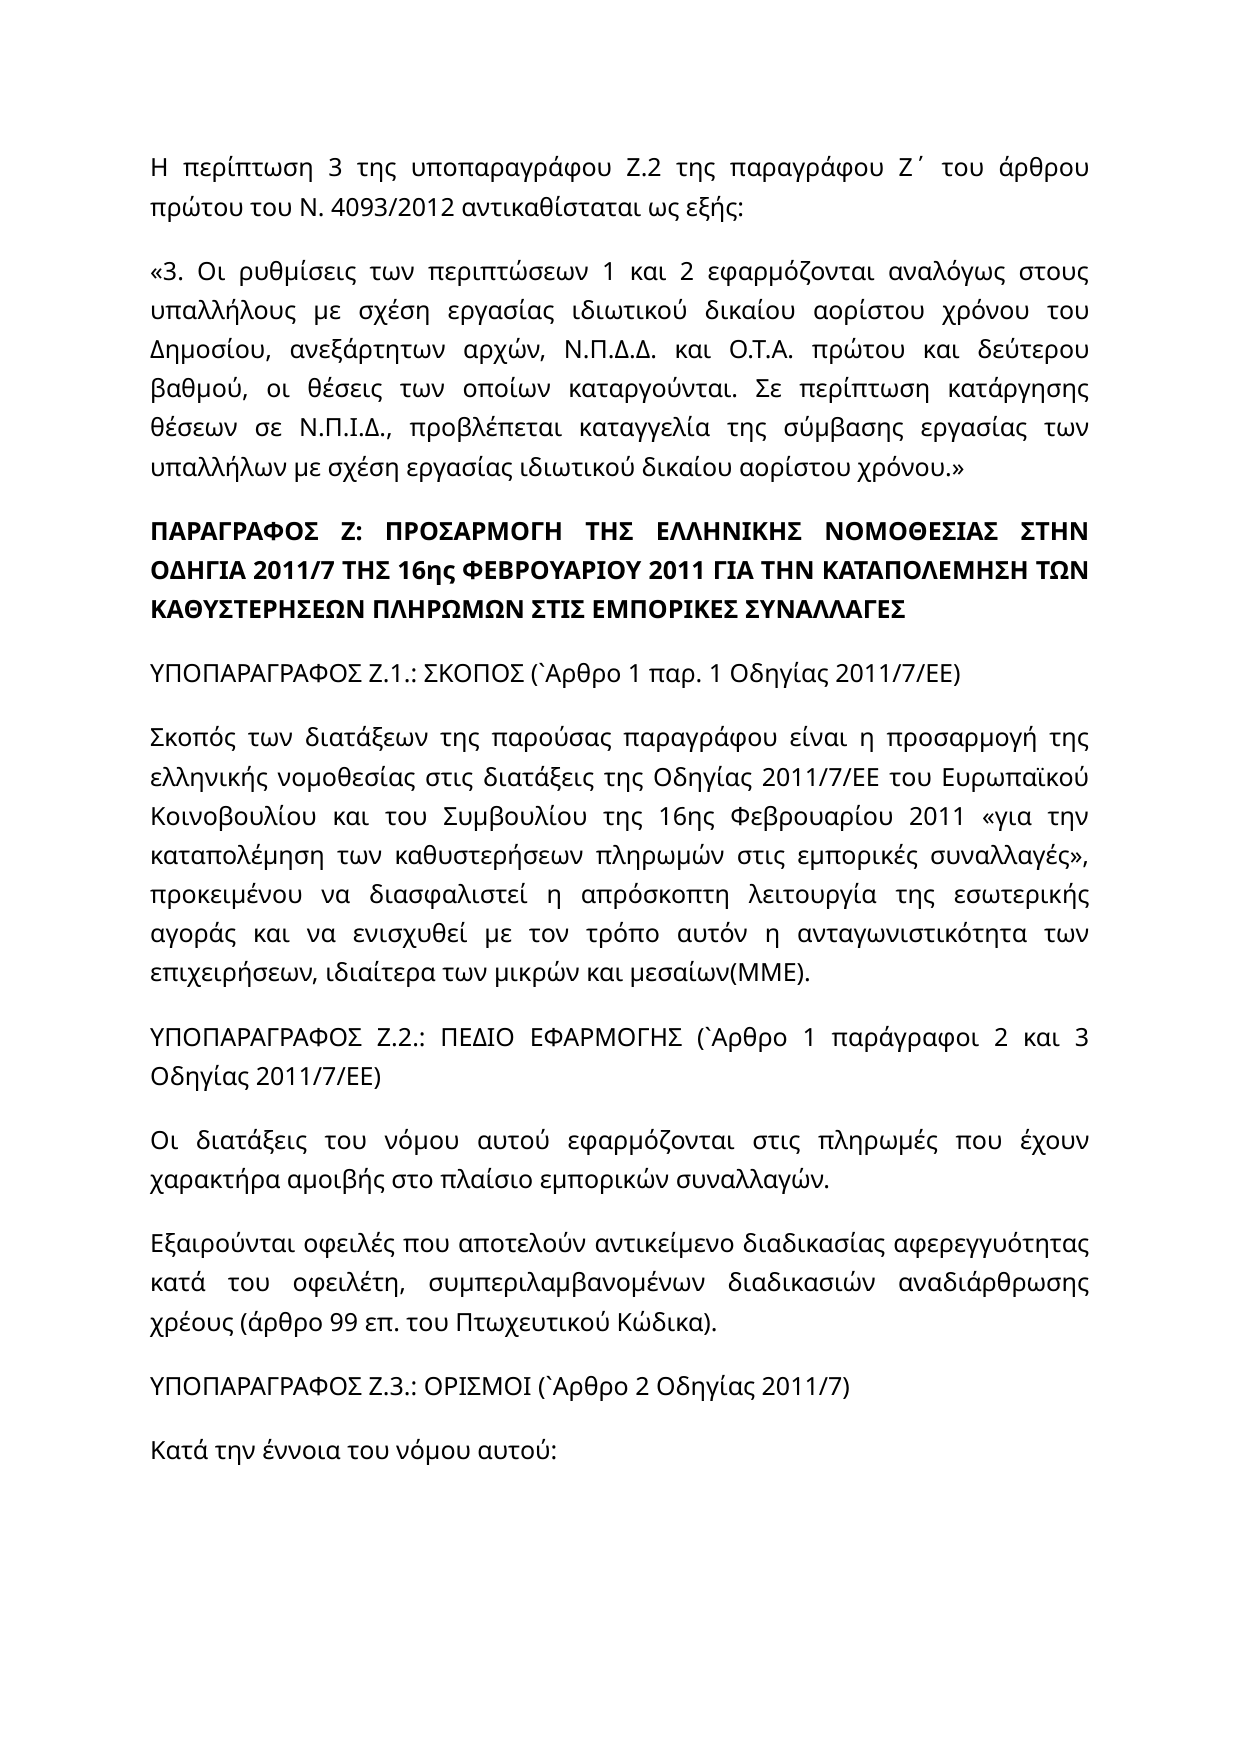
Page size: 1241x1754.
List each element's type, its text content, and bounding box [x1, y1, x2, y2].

text ΠΑΡΑΓΡΑΦΟΣ Ζ: ΠΡΟΣΑΡΜΟΓΗ ΤΗΣ ΕΛΛΗΝΙΚΗΣ ΝΟΜΟΘΕΣΙΑΣ ΣΤΗΝ ΟΔΗΓΙΑ 2011/7 ΤΗΣ 16ης ΦΕΒΡΟΥΑΡΙΟΥ 2011 ΓΙΑ ΤΗΝ ΚΑΤΑΠΟΛΕΜΗΣΗ ΤΩΝ ΚΑΘΥΣΤΕΡΗΣΕΩΝ ΠΛΗΡΩΜΩΝ ΣΤΙΣ ΕΜΠΟΡΙΚΕΣ ΣΥΝΑΛΛΑΓΕΣ [150, 513, 1090, 626]
text Οι διατάξεις του νόμου αυτού εφαρμόζονται στις πληρωμές που έχουν χαρακτήρα αμοιβής στο πλαίσιο εμπορικών συναλλαγών. [150, 1122, 1090, 1196]
text Η περίπτωση 3 της υποπαραγράφου Ζ.2 της παραγράφου Ζ΄ του άρθρου πρώτου του Ν. 4093/2012 αντικαθίσταται ως εξής: [150, 150, 1090, 223]
text ΥΠΟΠΑΡΑΓΡΑΦΟΣ Ζ.1.: ΣΚΟΠΟΣ (`Αρθρο 1 παρ. 1 Οδηγίας 2011/7/ΕΕ) [150, 656, 1090, 690]
text «3. Οι ρυθμίσεις των περιπτώσεων 1 και 2 εφαρμόζονται αναλόγως στους υπαλλήλους με σχέση εργασίας ιδιωτικού δικαίου αορίστου χρόνου του Δημοσίου, ανεξάρτητων αρχών, Ν.Π.Δ.Δ. και Ο.Τ.Α. πρώτου και δεύτερου βαθμού, οι θέσεις των οποίων καταργούνται. Σε περίπτωση κατάργησης θέσεων σε Ν.Π.Ι.Δ., προβλέπεται καταγγελία της σύμβασης εργασίας των υπαλλήλων με σχέση εργασίας ιδιωτικού δικαίου αορίστου χρόνου.» [150, 253, 1090, 483]
text Σκοπός των διατάξεων της παρούσας παραγράφου είναι η προσαρμογή της ελληνικής νομοθεσίας στις διατάξεις της Οδηγίας 2011/7/ΕΕ του Ευρωπαϊκού Κοινοβουλίου και του Συμβουλίου της 16ης Φεβρουαρίου 2011 «για την καταπολέμηση των καθυστερήσεων πληρωμών στις εμπορικές συναλλαγές», προκειμένου να διασφαλιστεί η απρόσκοπτη λειτουργία της εσωτερικής αγοράς και να ενισχυθεί με τον τρόπο αυτόν η ανταγωνιστικότητα των επιχειρήσεων, ιδιαίτερα των μικρών και μεσαίων(ΜΜΕ). [150, 720, 1090, 989]
text ΥΠΟΠΑΡΑΓΡΑΦΟΣ Ζ.3.: ΟΡΙΣΜΟΙ (`Αρθρο 2 Οδηγίας 2011/7) [150, 1368, 1090, 1402]
text ΥΠΟΠΑΡΑΓΡΑΦΟΣ Ζ.2.: ΠΕΔΙΟ ΕΦΑΡΜΟΓΗΣ (`Αρθρο 1 παράγραφοι 2 και 3 Οδηγίας 2011/7/ΕΕ) [150, 1019, 1090, 1092]
text Εξαιρούνται οφειλές που αποτελούν αντικείμενο διαδικασίας αφερεγγυότητας κατά του οφειλέτη, συμπεριλαμβανομένων διαδικασιών αναδιάρθρωσης χρέους (άρθρο 99 επ. του Πτωχευτικού Κώδικα). [150, 1226, 1090, 1338]
text Κατά την έννοια του νόμου αυτού: [150, 1432, 1090, 1467]
